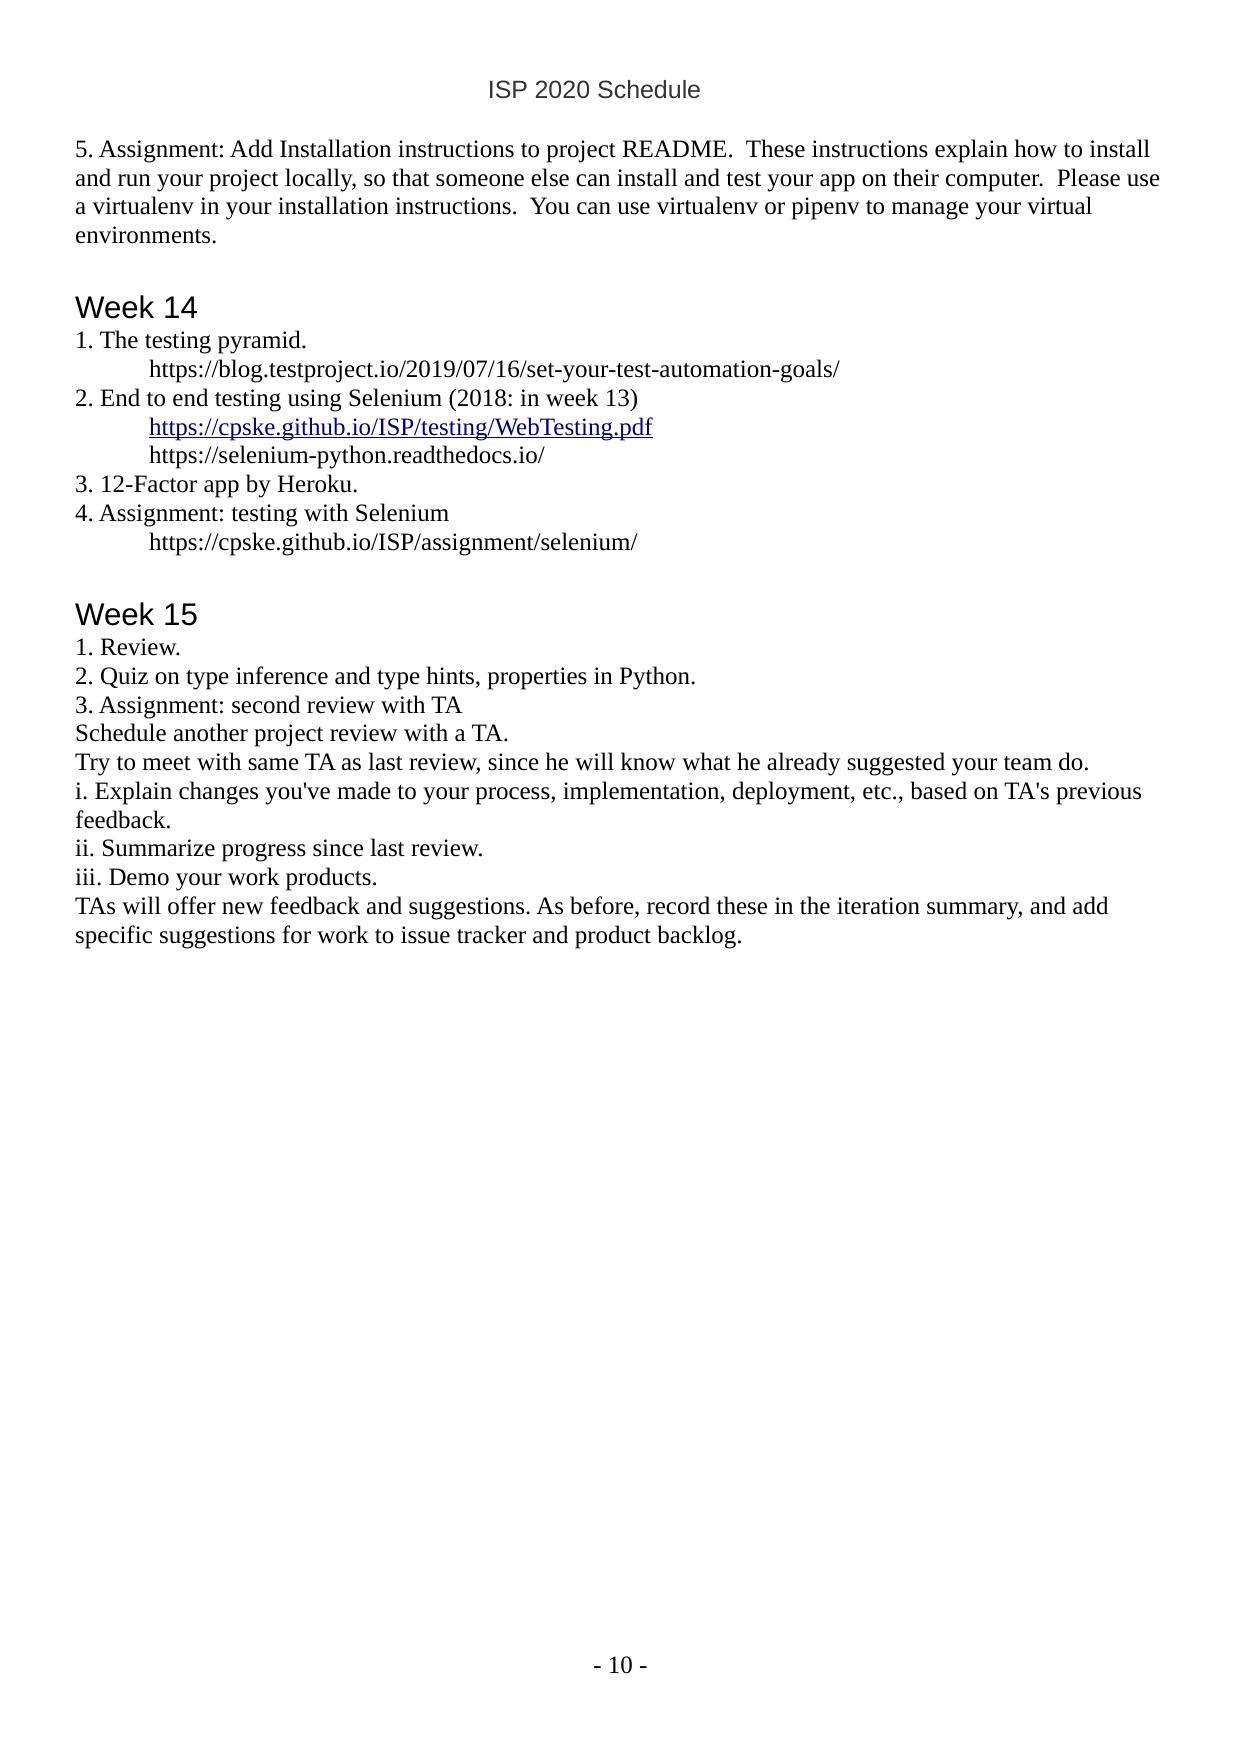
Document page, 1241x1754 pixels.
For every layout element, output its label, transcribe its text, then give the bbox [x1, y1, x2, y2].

text Schedule another project review with a TA. [75, 718, 1166, 747]
text 4. Assignment: testing with Selenium [75, 498, 1166, 527]
text https://selenium-python.readthedocs.io/ [75, 441, 1166, 469]
text 3. 12-Factor app by Heroku. [75, 469, 1166, 498]
text 5. Assignment: Add Installation instructions to project README. These instructions explain how to install and run your project locally, so that someone else can install and test your app on their computer. Please use a virtualenv in your installation instructions. You can use virtualenv or pipenv to manage your virtual environments. [75, 134, 1166, 249]
text https://cpske.github.io/ISP/testing/WebTesting.pdf [75, 412, 1166, 441]
text iii. Demo your work products. [75, 862, 1166, 891]
text 1. The testing pyramid. [75, 326, 1166, 354]
text 2. End to end testing using Selenium (2018: in week 13) [75, 383, 1166, 412]
text https://cpske.github.io/ISP/assignment/selenium/ [75, 527, 1166, 556]
text ii. Summarize progress since last review. [75, 833, 1166, 862]
text 3. Assignment: second review with TA [75, 690, 1166, 718]
text https://blog.testproject.io/2019/07/16/set-your-test-automation-goals/ [75, 354, 1166, 383]
text 1. Review. [75, 632, 1166, 661]
subtitle Week 14 [75, 289, 1166, 326]
text Try to meet with same TA as last review, since he will know what he already suggested your team do. [75, 747, 1166, 776]
subtitle Week 15 [75, 596, 1166, 632]
text 2. Quiz on type inference and type hints, properties in Python. [75, 661, 1166, 690]
text TAs will offer new feedback and suggestions. As before, record these in the iteration summary, and add specific suggestions for work to issue tracker and product backlog. [75, 891, 1166, 948]
text i. Explain changes you've made to your process, implementation, deployment, etc., based on TA's previous feedback. [75, 776, 1166, 833]
